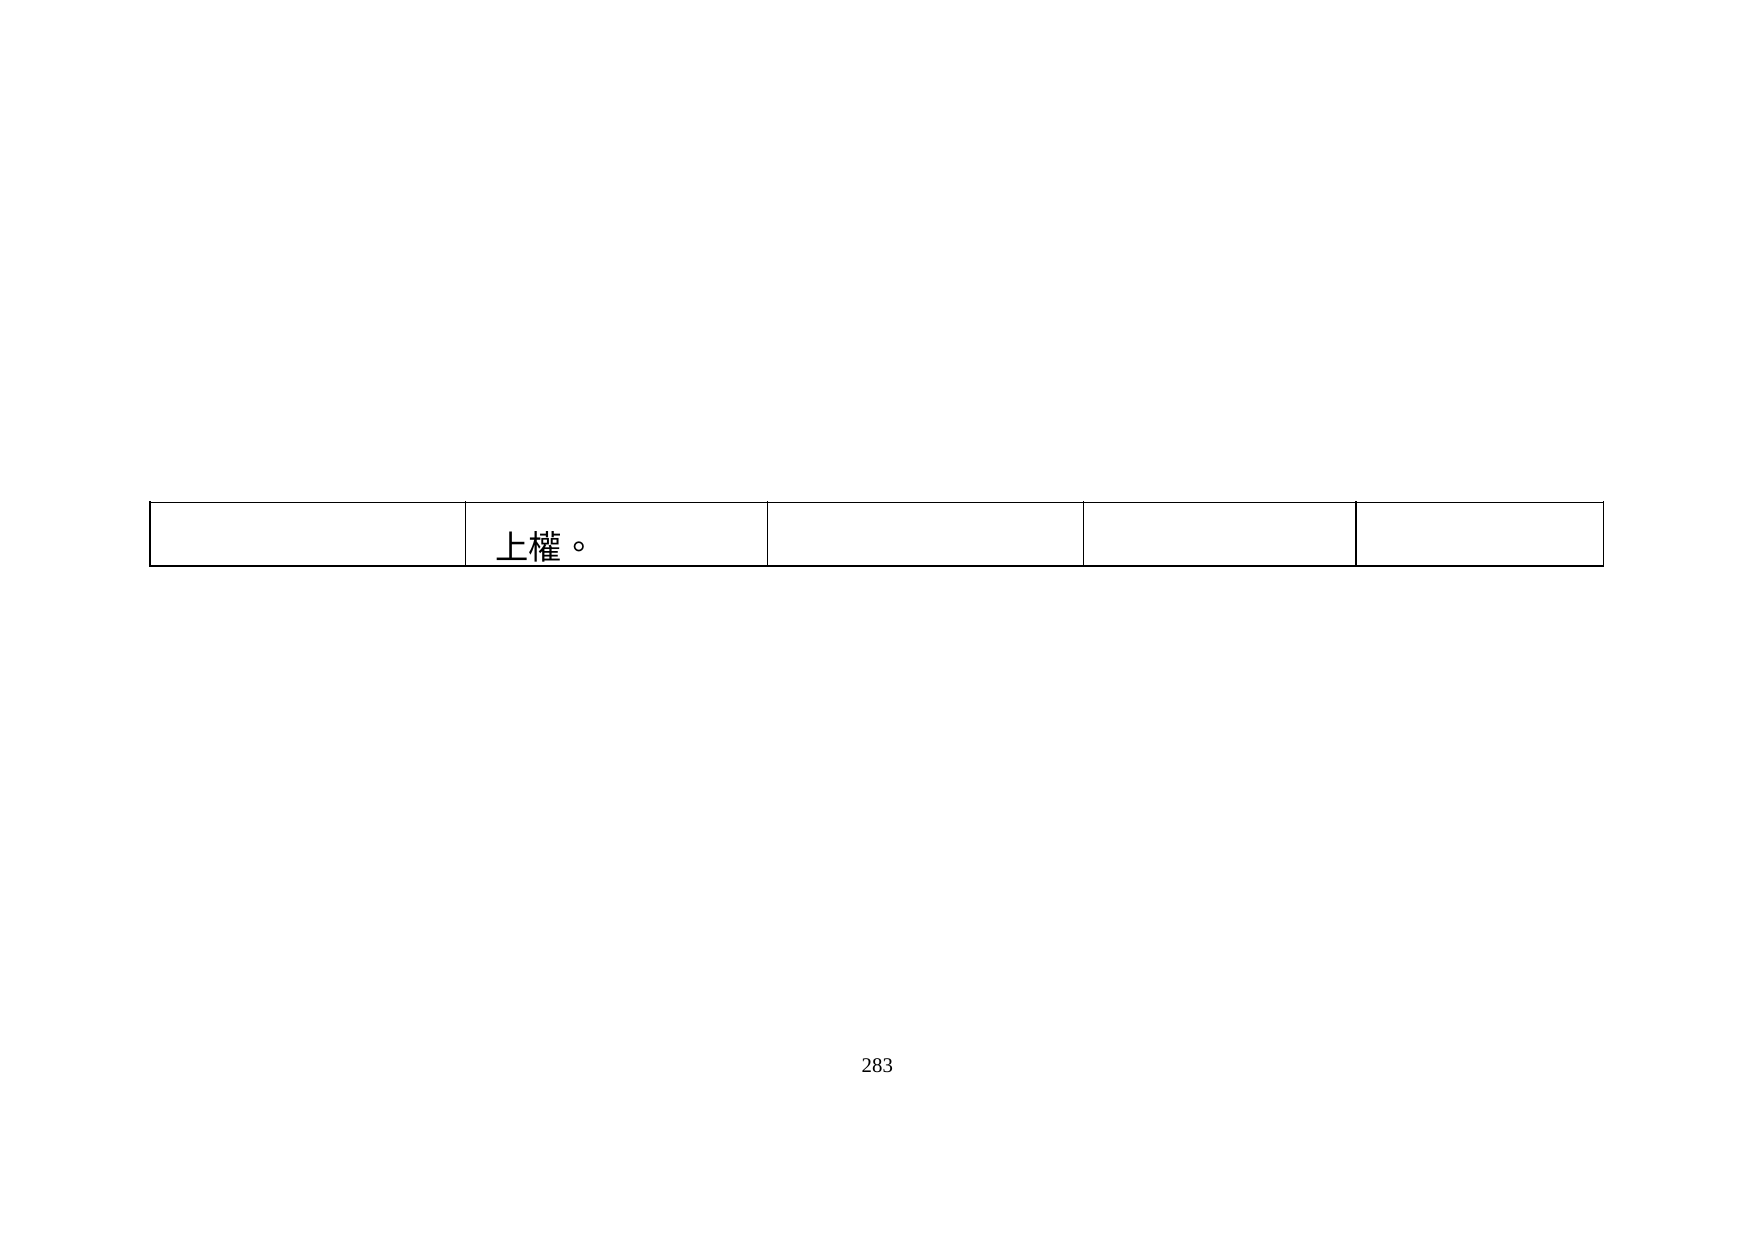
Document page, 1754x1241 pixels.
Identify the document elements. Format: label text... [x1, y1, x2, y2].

table_cell [1084, 503, 1355, 565]
table_cell [768, 503, 1083, 565]
table_cell 上權。 [466, 503, 767, 565]
table_cell [1357, 503, 1603, 565]
table_cell [151, 503, 465, 565]
